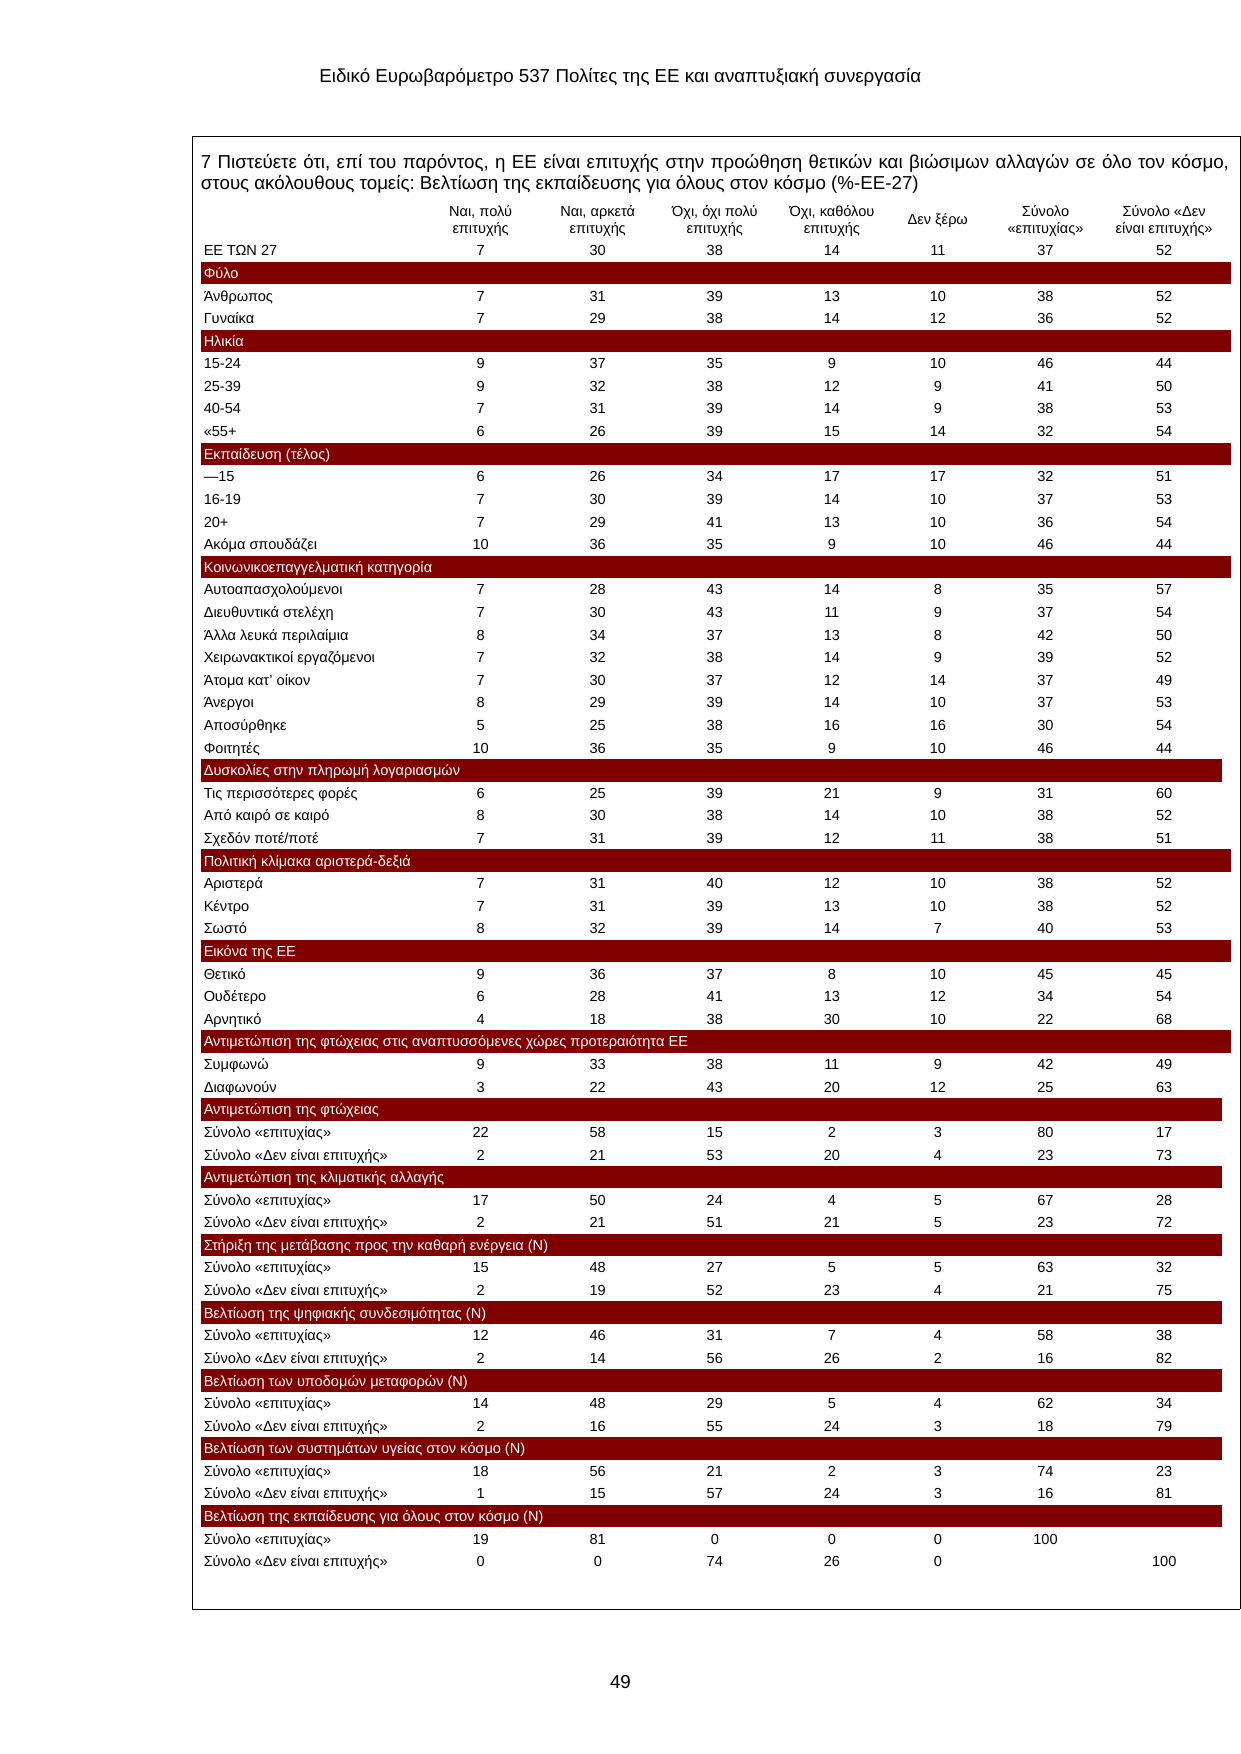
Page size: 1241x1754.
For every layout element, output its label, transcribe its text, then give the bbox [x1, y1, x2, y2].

table_cell 2 [422, 1415, 539, 1437]
table_cell 9 [422, 1053, 539, 1075]
table_cell [1223, 1189, 1231, 1211]
table_cell 28 [539, 578, 656, 601]
table_cell 11 [773, 601, 890, 623]
table_cell [1223, 963, 1231, 985]
table_cell 9 [773, 352, 890, 375]
table_cell 7 [422, 239, 539, 262]
table_cell 10 [890, 488, 985, 510]
table_cell [1223, 827, 1231, 849]
table_cell 52 [656, 1279, 773, 1301]
table_cell 9 [422, 375, 539, 397]
table_cell Σύνολο «επιτυχίας» [201, 1460, 422, 1482]
table_cell 23 [985, 1143, 1105, 1166]
table_cell 20+ [201, 510, 422, 533]
table_cell 9 [890, 646, 985, 668]
table_cell 39 [656, 420, 773, 442]
table_cell [1223, 1347, 1231, 1369]
table_cell Σύνολο «επιτυχίας» [201, 1324, 422, 1347]
table_cell 40 [656, 872, 773, 894]
table_cell [1223, 1279, 1231, 1301]
table_cell [1223, 510, 1231, 533]
table_cell 10 [890, 895, 985, 917]
table_cell 50 [539, 1189, 656, 1211]
table_cell 41 [656, 985, 773, 1008]
table_cell Βελτίωση της ψηφιακής συνδεσιμότητας (Ν) [201, 1301, 1222, 1324]
table_cell 53 [656, 1143, 773, 1166]
table_cell 23 [773, 1279, 890, 1301]
table_cell [1223, 1437, 1231, 1460]
table_cell 2 [422, 1347, 539, 1369]
table_cell 32 [985, 420, 1105, 442]
table_cell 27 [656, 1256, 773, 1279]
table_cell [1223, 804, 1231, 827]
table_cell 30 [773, 1008, 890, 1030]
table_cell 38 [985, 804, 1105, 827]
table_cell 30 [985, 714, 1105, 736]
table_cell 15 [773, 420, 890, 442]
table_cell 0 [422, 1550, 539, 1573]
table_cell 40 [985, 917, 1105, 940]
table_header Ναι, πολύ επιτυχής [422, 200, 539, 239]
table_header Σύνολο «Δεν είναι επιτυχής» [1105, 200, 1222, 239]
table_cell 52 [1105, 804, 1222, 827]
table_cell 29 [539, 510, 656, 533]
table_cell 38 [656, 375, 773, 397]
table_cell 2 [422, 1143, 539, 1166]
table_header [1223, 200, 1231, 239]
table_cell 7 [422, 827, 539, 849]
table_cell ΕΕ ΤΩΝ 27 [201, 239, 422, 262]
table_cell 39 [656, 691, 773, 714]
table_cell 32 [985, 465, 1105, 488]
table_cell 14 [773, 239, 890, 262]
table_cell 7 [422, 601, 539, 623]
table_cell 55 [656, 1415, 773, 1437]
table_cell 4 [890, 1143, 985, 1166]
table_cell 21 [773, 782, 890, 804]
table_cell 15 [539, 1482, 656, 1505]
table_cell 8 [890, 623, 985, 646]
table_cell 39 [656, 782, 773, 804]
table_cell 2 [422, 1279, 539, 1301]
table_cell 5 [890, 1189, 985, 1211]
table_cell 9 [422, 963, 539, 985]
table_cell 10 [422, 736, 539, 759]
table_cell 17 [773, 465, 890, 488]
table_cell 10 [890, 736, 985, 759]
table_cell 9 [890, 1053, 985, 1075]
table_cell [1223, 1256, 1231, 1279]
table_cell Άτομα κατ’ οίκον [201, 669, 422, 691]
table_cell 39 [656, 917, 773, 940]
table_cell 35 [656, 533, 773, 556]
table_cell 28 [539, 985, 656, 1008]
table_cell 5 [422, 714, 539, 736]
table_cell 16 [890, 714, 985, 736]
table_cell 9 [422, 352, 539, 375]
table_cell [1223, 1392, 1231, 1414]
table_cell 39 [985, 646, 1105, 668]
table_cell [1223, 1415, 1231, 1437]
table_cell 42 [985, 1053, 1105, 1075]
table_cell 21 [985, 1279, 1105, 1301]
table_cell 29 [539, 307, 656, 329]
table_cell 14 [773, 307, 890, 329]
table_cell [1223, 759, 1231, 782]
table_cell 6 [422, 465, 539, 488]
table_cell Διευθυντικά στελέχη [201, 601, 422, 623]
table_cell 46 [985, 352, 1105, 375]
table_cell 53 [1105, 917, 1222, 940]
table_cell [1223, 1053, 1231, 1075]
table_cell [1223, 397, 1231, 420]
table_cell [1223, 895, 1231, 917]
table_cell 32 [539, 646, 656, 668]
table_cell [1105, 1528, 1222, 1550]
table_header Όχι, όχι πολύ επιτυχής [656, 200, 773, 239]
table_cell 39 [656, 488, 773, 510]
table_cell [1223, 782, 1231, 804]
table_cell [1223, 1143, 1231, 1166]
table_cell 14 [773, 691, 890, 714]
table_cell 14 [539, 1347, 656, 1369]
table_cell 7 [422, 510, 539, 533]
table_cell 14 [773, 646, 890, 668]
table_cell 16 [985, 1347, 1105, 1369]
table_cell 32 [1105, 1256, 1222, 1279]
table_cell 38 [985, 895, 1105, 917]
table_cell 34 [656, 465, 773, 488]
table_cell 14 [773, 917, 890, 940]
table_cell 57 [656, 1482, 773, 1505]
table_cell 10 [890, 872, 985, 894]
table_cell Φοιτητές [201, 736, 422, 759]
table_cell 67 [985, 1189, 1105, 1211]
table_cell 54 [1105, 510, 1222, 533]
table_cell 52 [1105, 307, 1222, 329]
table_cell [1223, 533, 1231, 556]
table_cell 16-19 [201, 488, 422, 510]
table_cell 3 [890, 1415, 985, 1437]
table_cell 29 [656, 1392, 773, 1414]
table_cell Ακόμα σπουδάζει [201, 533, 422, 556]
table_cell [1223, 1482, 1231, 1505]
table_cell 21 [539, 1143, 656, 1166]
table_cell 38 [656, 239, 773, 262]
table_cell 52 [1105, 239, 1222, 262]
table_cell 0 [773, 1528, 890, 1550]
table_cell Άνεργοι [201, 691, 422, 714]
table_cell 18 [985, 1415, 1105, 1437]
table_cell 44 [1105, 533, 1222, 556]
table_cell Σύνολο «Δεν είναι επιτυχής» [201, 1279, 422, 1301]
table_cell Ηλικία [201, 330, 1231, 352]
table_cell 7 [422, 397, 539, 420]
table_cell 24 [773, 1482, 890, 1505]
table_cell 37 [656, 623, 773, 646]
table_cell 10 [890, 691, 985, 714]
table_cell 8 [890, 578, 985, 601]
table_cell Σύνολο «Δεν είναι επιτυχής» [201, 1415, 422, 1437]
table_cell 37 [985, 691, 1105, 714]
table_cell 54 [1105, 985, 1222, 1008]
table_cell 45 [1105, 963, 1222, 985]
table_cell [1223, 1008, 1231, 1030]
table_cell 74 [985, 1460, 1105, 1482]
table_cell [1223, 375, 1231, 397]
table_cell Σύνολο «επιτυχίας» [201, 1392, 422, 1414]
table_cell 52 [1105, 895, 1222, 917]
table_cell 16 [773, 714, 890, 736]
table_cell 29 [539, 691, 656, 714]
table_cell 38 [985, 284, 1105, 307]
table_cell 5 [890, 1256, 985, 1279]
table_cell 10 [890, 804, 985, 827]
text 7 Πιστεύετε ότι, επί του παρόντος, η ΕΕ είναι επιτυχής στην προώθηση θετικών και βιώσιμων αλλαγών σε όλο τον κόσμο, στους ακόλουθους τομείς: Βελτίωση της εκπαίδευσης για όλους στον κόσμο (%-ΕΕ-27) [201, 151, 1231, 194]
table_cell 22 [985, 1008, 1105, 1030]
table_cell 38 [656, 1053, 773, 1075]
table_cell 36 [539, 736, 656, 759]
table_cell [1223, 1324, 1231, 1347]
table_cell 39 [656, 895, 773, 917]
table_cell 26 [539, 465, 656, 488]
table_cell 12 [890, 985, 985, 1008]
table_cell 36 [539, 963, 656, 985]
table_cell 49 [1105, 669, 1222, 691]
table_cell Ουδέτερο [201, 985, 422, 1008]
table_cell 79 [1105, 1415, 1222, 1437]
table_cell 33 [539, 1053, 656, 1075]
table_cell 3 [890, 1121, 985, 1143]
table_cell 8 [422, 691, 539, 714]
table_cell Σύνολο «επιτυχίας» [201, 1121, 422, 1143]
table_cell 9 [773, 533, 890, 556]
table_cell 16 [985, 1482, 1105, 1505]
table_cell 21 [656, 1460, 773, 1482]
table_cell Από καιρό σε καιρό [201, 804, 422, 827]
table_cell 36 [985, 307, 1105, 329]
table_cell 51 [1105, 465, 1222, 488]
table_cell 14 [890, 669, 985, 691]
table_cell 46 [985, 736, 1105, 759]
table_cell 34 [1105, 1392, 1222, 1414]
table_cell Άλλα λευκά περιλαίμια [201, 623, 422, 646]
table_header Σύνολο «επιτυχίας» [985, 200, 1105, 239]
table_cell «55+ [201, 420, 422, 442]
table_cell 63 [985, 1256, 1105, 1279]
table_cell 15 [656, 1121, 773, 1143]
table_cell 50 [1105, 623, 1222, 646]
table_cell 53 [1105, 691, 1222, 714]
table_cell 35 [656, 352, 773, 375]
table_cell 38 [656, 804, 773, 827]
table_cell 9 [890, 375, 985, 397]
table_cell 44 [1105, 736, 1222, 759]
table_cell 8 [422, 917, 539, 940]
table_cell [1223, 1211, 1231, 1234]
table_cell 35 [985, 578, 1105, 601]
table_cell 38 [656, 307, 773, 329]
table_cell 81 [539, 1528, 656, 1550]
table_cell 8 [773, 963, 890, 985]
table_cell 32 [539, 375, 656, 397]
table_cell 75 [1105, 1279, 1222, 1301]
table_cell 53 [1105, 397, 1222, 420]
table_cell Κέντρο [201, 895, 422, 917]
table_cell Εκπαίδευση (τέλος) [201, 443, 1231, 465]
table_header Δεν ξέρω [890, 200, 985, 239]
table_cell 0 [890, 1550, 985, 1573]
table_cell 52 [1105, 284, 1222, 307]
table_cell [1223, 352, 1231, 375]
table_cell 3 [890, 1460, 985, 1482]
table_cell 7 [422, 895, 539, 917]
table_cell 38 [656, 1008, 773, 1030]
table_cell 4 [890, 1392, 985, 1414]
table_cell [1223, 1505, 1231, 1527]
table_cell Αντιμετώπιση της φτώχειας στις αναπτυσσόμενες χώρες προτεραιότητα ΕΕ [201, 1030, 1231, 1053]
table_cell 46 [985, 533, 1105, 556]
table_cell 1 [422, 1482, 539, 1505]
table_cell 39 [656, 397, 773, 420]
table_cell 3 [890, 1482, 985, 1505]
table_cell [1223, 1550, 1231, 1573]
table_cell 26 [773, 1550, 890, 1573]
table_cell Άνθρωπος [201, 284, 422, 307]
table_cell 7 [422, 578, 539, 601]
table_cell 50 [1105, 375, 1222, 397]
table_cell Σύνολο «επιτυχίας» [201, 1256, 422, 1279]
table_header Όχι, καθόλου επιτυχής [773, 200, 890, 239]
table_cell 38 [985, 872, 1105, 894]
table_cell 15 [422, 1256, 539, 1279]
table_cell 13 [773, 985, 890, 1008]
table_cell 14 [422, 1392, 539, 1414]
table_cell 5 [773, 1392, 890, 1414]
table_cell 30 [539, 488, 656, 510]
table_cell Αριστερά [201, 872, 422, 894]
table_cell 81 [1105, 1482, 1222, 1505]
table_cell 13 [773, 895, 890, 917]
table_cell 37 [656, 669, 773, 691]
table_cell [1223, 1460, 1231, 1482]
table_cell [1223, 488, 1231, 510]
table_cell 38 [656, 714, 773, 736]
table_cell 100 [985, 1528, 1105, 1550]
table_cell 52 [1105, 646, 1222, 668]
table_cell 17 [890, 465, 985, 488]
table_cell Αρνητικό [201, 1008, 422, 1030]
table_cell 43 [656, 1075, 773, 1098]
table_cell 35 [656, 736, 773, 759]
table_cell 17 [1105, 1121, 1222, 1143]
table_cell [1223, 736, 1231, 759]
table_cell 5 [890, 1211, 985, 1234]
table_cell Σωστό [201, 917, 422, 940]
table_cell 11 [890, 239, 985, 262]
table_cell Αυτοαπασχολούμενοι [201, 578, 422, 601]
table_cell 31 [539, 895, 656, 917]
table_cell 40-54 [201, 397, 422, 420]
table_cell Σύνολο «Δεν είναι επιτυχής» [201, 1550, 422, 1573]
table_cell 41 [985, 375, 1105, 397]
table_cell 7 [422, 872, 539, 894]
table_cell 30 [539, 601, 656, 623]
table_cell 2 [422, 1211, 539, 1234]
table_cell Αντιμετώπιση της φτώχειας [201, 1098, 1222, 1121]
table_cell 37 [985, 601, 1105, 623]
table_cell [1223, 1528, 1231, 1550]
table_cell 38 [985, 397, 1105, 420]
table_cell 2 [890, 1347, 985, 1369]
table_cell 12 [890, 1075, 985, 1098]
table_cell 43 [656, 601, 773, 623]
table_cell 23 [985, 1211, 1105, 1234]
table_cell 48 [539, 1392, 656, 1414]
table_cell 31 [539, 397, 656, 420]
table_cell 10 [890, 352, 985, 375]
table_cell 14 [773, 488, 890, 510]
table_cell 62 [985, 1392, 1105, 1414]
table_cell —15 [201, 465, 422, 488]
table_cell Βελτίωση των υποδομών μεταφορών (Ν) [201, 1369, 1222, 1392]
table_cell 38 [656, 646, 773, 668]
table_cell Εικόνα της ΕΕ [201, 940, 1231, 962]
table_cell 28 [1105, 1189, 1222, 1211]
table_cell 12 [422, 1324, 539, 1347]
table_cell 10 [890, 1008, 985, 1030]
table_cell 16 [539, 1415, 656, 1437]
table_cell 25 [985, 1075, 1105, 1098]
table_cell 44 [1105, 352, 1222, 375]
table_cell 26 [539, 420, 656, 442]
table_cell 6 [422, 985, 539, 1008]
table_cell [1223, 1075, 1231, 1098]
table_cell Σύνολο «Δεν είναι επιτυχής» [201, 1482, 422, 1505]
table_cell 37 [985, 488, 1105, 510]
table_cell 51 [1105, 827, 1222, 849]
table_cell 5 [773, 1256, 890, 1279]
table_cell 58 [985, 1324, 1105, 1347]
table_cell 9 [890, 397, 985, 420]
table_cell Συμφωνώ [201, 1053, 422, 1075]
table_cell 6 [422, 782, 539, 804]
table_cell 32 [539, 917, 656, 940]
table_cell 12 [773, 827, 890, 849]
table_cell 52 [1105, 872, 1222, 894]
table_cell 17 [422, 1189, 539, 1211]
table_cell 4 [422, 1008, 539, 1030]
table_cell 4 [773, 1189, 890, 1211]
table_cell 14 [773, 578, 890, 601]
table_cell 30 [539, 239, 656, 262]
table_cell 10 [890, 533, 985, 556]
table_cell [1223, 1234, 1231, 1256]
table_cell 24 [773, 1415, 890, 1437]
table_cell 30 [539, 669, 656, 691]
table_cell 13 [773, 510, 890, 533]
table_cell 63 [1105, 1075, 1222, 1098]
table_cell [1223, 465, 1231, 488]
table_cell 20 [773, 1075, 890, 1098]
table_cell 9 [890, 782, 985, 804]
table_cell 100 [1105, 1550, 1222, 1573]
table_cell 51 [656, 1211, 773, 1234]
table_cell Κοινωνικοεπαγγελματική κατηγορία [201, 556, 1231, 578]
table_cell 53 [1105, 488, 1222, 510]
table_cell 37 [985, 669, 1105, 691]
table_cell [1223, 646, 1231, 668]
table_cell 19 [539, 1279, 656, 1301]
table_cell Σχεδόν ποτέ/ποτέ [201, 827, 422, 849]
table_cell 42 [985, 623, 1105, 646]
table_cell 4 [890, 1324, 985, 1347]
table_cell Σύνολο «Δεν είναι επιτυχής» [201, 1143, 422, 1166]
table_cell [1223, 714, 1231, 736]
table_cell 7 [422, 284, 539, 307]
table_cell 12 [890, 307, 985, 329]
table_cell 25-39 [201, 375, 422, 397]
table_cell 73 [1105, 1143, 1222, 1166]
table_cell Διαφωνούν [201, 1075, 422, 1098]
table_cell Πολιτική κλίμακα αριστερά-δεξιά [201, 849, 1231, 872]
table_cell 14 [890, 420, 985, 442]
table_cell 18 [422, 1460, 539, 1482]
table_cell 12 [773, 872, 890, 894]
table_cell Δυσκολίες στην πληρωμή λογαριασμών [201, 759, 1222, 782]
table_cell 45 [985, 963, 1105, 985]
table_cell [1223, 872, 1231, 894]
table_cell Χειρωνακτικοί εργαζόμενοι [201, 646, 422, 668]
table_cell [1223, 284, 1231, 307]
table_cell 22 [422, 1121, 539, 1143]
table_cell Βελτίωση της εκπαίδευσης για όλους στον κόσμο (Ν) [201, 1505, 1222, 1527]
table_cell [1223, 1301, 1231, 1324]
table_cell 20 [773, 1143, 890, 1166]
table_cell 36 [539, 533, 656, 556]
table_cell 58 [539, 1121, 656, 1143]
table_cell [1223, 307, 1231, 329]
table_cell [1223, 623, 1231, 646]
table_cell 25 [539, 714, 656, 736]
table_cell Τις περισσότερες φορές [201, 782, 422, 804]
table_cell 80 [985, 1121, 1105, 1143]
table_cell Αντιμετώπιση της κλιματικής αλλαγής [201, 1166, 1222, 1188]
table_cell 54 [1105, 601, 1222, 623]
table_cell [1223, 601, 1231, 623]
table_cell 7 [422, 669, 539, 691]
table_cell 74 [656, 1550, 773, 1573]
table_cell [985, 1550, 1105, 1573]
table_cell Σύνολο «Δεν είναι επιτυχής» [201, 1347, 422, 1369]
table_cell 23 [1105, 1460, 1222, 1482]
table_cell 19 [422, 1528, 539, 1550]
table_cell 7 [422, 307, 539, 329]
table_cell 0 [656, 1528, 773, 1550]
table_cell 31 [985, 782, 1105, 804]
table_cell 14 [773, 804, 890, 827]
table_cell 60 [1105, 782, 1222, 804]
table_cell 48 [539, 1256, 656, 1279]
table_cell 38 [1105, 1324, 1222, 1347]
table_header [201, 200, 422, 239]
table_cell Αποσύρθηκε [201, 714, 422, 736]
table_cell 12 [773, 669, 890, 691]
table_cell [1223, 1166, 1231, 1188]
table_cell 37 [656, 963, 773, 985]
table_cell 10 [890, 510, 985, 533]
table_cell 39 [656, 284, 773, 307]
table_cell 31 [539, 872, 656, 894]
table_cell 41 [656, 510, 773, 533]
table_cell [1223, 917, 1231, 940]
table_cell 56 [539, 1460, 656, 1482]
table_cell 43 [656, 578, 773, 601]
table_cell 11 [773, 1053, 890, 1075]
table_cell 10 [890, 284, 985, 307]
table_cell 24 [656, 1189, 773, 1211]
table_cell 54 [1105, 420, 1222, 442]
table_cell 26 [773, 1347, 890, 1369]
table_cell 4 [890, 1279, 985, 1301]
table_cell 54 [1105, 714, 1222, 736]
table_cell 31 [539, 284, 656, 307]
table_cell Σύνολο «επιτυχίας» [201, 1189, 422, 1211]
table_cell 39 [656, 827, 773, 849]
table_header Ναι, αρκετά επιτυχής [539, 200, 656, 239]
table_cell Σύνολο «επιτυχίας» [201, 1528, 422, 1550]
table_cell 21 [539, 1211, 656, 1234]
table_cell 12 [773, 375, 890, 397]
table_cell 21 [773, 1211, 890, 1234]
table_cell 9 [890, 601, 985, 623]
table_cell [1223, 669, 1231, 691]
table_cell 6 [422, 420, 539, 442]
table_cell 49 [1105, 1053, 1222, 1075]
table_cell 25 [539, 782, 656, 804]
table_cell 82 [1105, 1347, 1222, 1369]
table_cell [1223, 1121, 1231, 1143]
table_cell 38 [985, 827, 1105, 849]
table_cell Στήριξη της μετάβασης προς την καθαρή ενέργεια (Ν) [201, 1234, 1222, 1256]
table_cell [1223, 239, 1231, 262]
table_cell 10 [422, 533, 539, 556]
table_cell 2 [773, 1460, 890, 1482]
table_cell 13 [773, 284, 890, 307]
table_cell Σύνολο «Δεν είναι επιτυχής» [201, 1211, 422, 1234]
table_cell 37 [539, 352, 656, 375]
table_cell 56 [656, 1347, 773, 1369]
table_cell [1223, 578, 1231, 601]
table_cell 8 [422, 623, 539, 646]
table_cell 31 [539, 827, 656, 849]
table_cell [1223, 691, 1231, 714]
table_cell 22 [539, 1075, 656, 1098]
table_cell 30 [539, 804, 656, 827]
table_cell 18 [539, 1008, 656, 1030]
table_cell Φύλο [201, 262, 1231, 284]
table_cell 3 [422, 1075, 539, 1098]
table_cell 2 [773, 1121, 890, 1143]
table_cell Γυναίκα [201, 307, 422, 329]
table_cell [1223, 985, 1231, 1008]
table_cell [1223, 420, 1231, 442]
table_cell 31 [656, 1324, 773, 1347]
table_cell 0 [890, 1528, 985, 1550]
table_cell Βελτίωση των συστημάτων υγείας στον κόσμο (Ν) [201, 1437, 1222, 1460]
table_cell 0 [539, 1550, 656, 1573]
table_cell [1223, 1369, 1231, 1392]
table_cell 46 [539, 1324, 656, 1347]
table_cell 11 [890, 827, 985, 849]
table_cell 7 [422, 488, 539, 510]
table_cell 57 [1105, 578, 1222, 601]
table_cell [1223, 1098, 1231, 1121]
table_cell 36 [985, 510, 1105, 533]
table_cell 13 [773, 623, 890, 646]
table_cell Θετικό [201, 963, 422, 985]
table_cell 7 [773, 1324, 890, 1347]
table_cell 68 [1105, 1008, 1222, 1030]
table_cell 15-24 [201, 352, 422, 375]
table_cell 37 [985, 239, 1105, 262]
table_cell 7 [890, 917, 985, 940]
table_cell 9 [773, 736, 890, 759]
table_cell 10 [890, 963, 985, 985]
table_cell 34 [539, 623, 656, 646]
table_cell 14 [773, 397, 890, 420]
table_cell 72 [1105, 1211, 1222, 1234]
table_cell 8 [422, 804, 539, 827]
table_cell 7 [422, 646, 539, 668]
table_cell 34 [985, 985, 1105, 1008]
